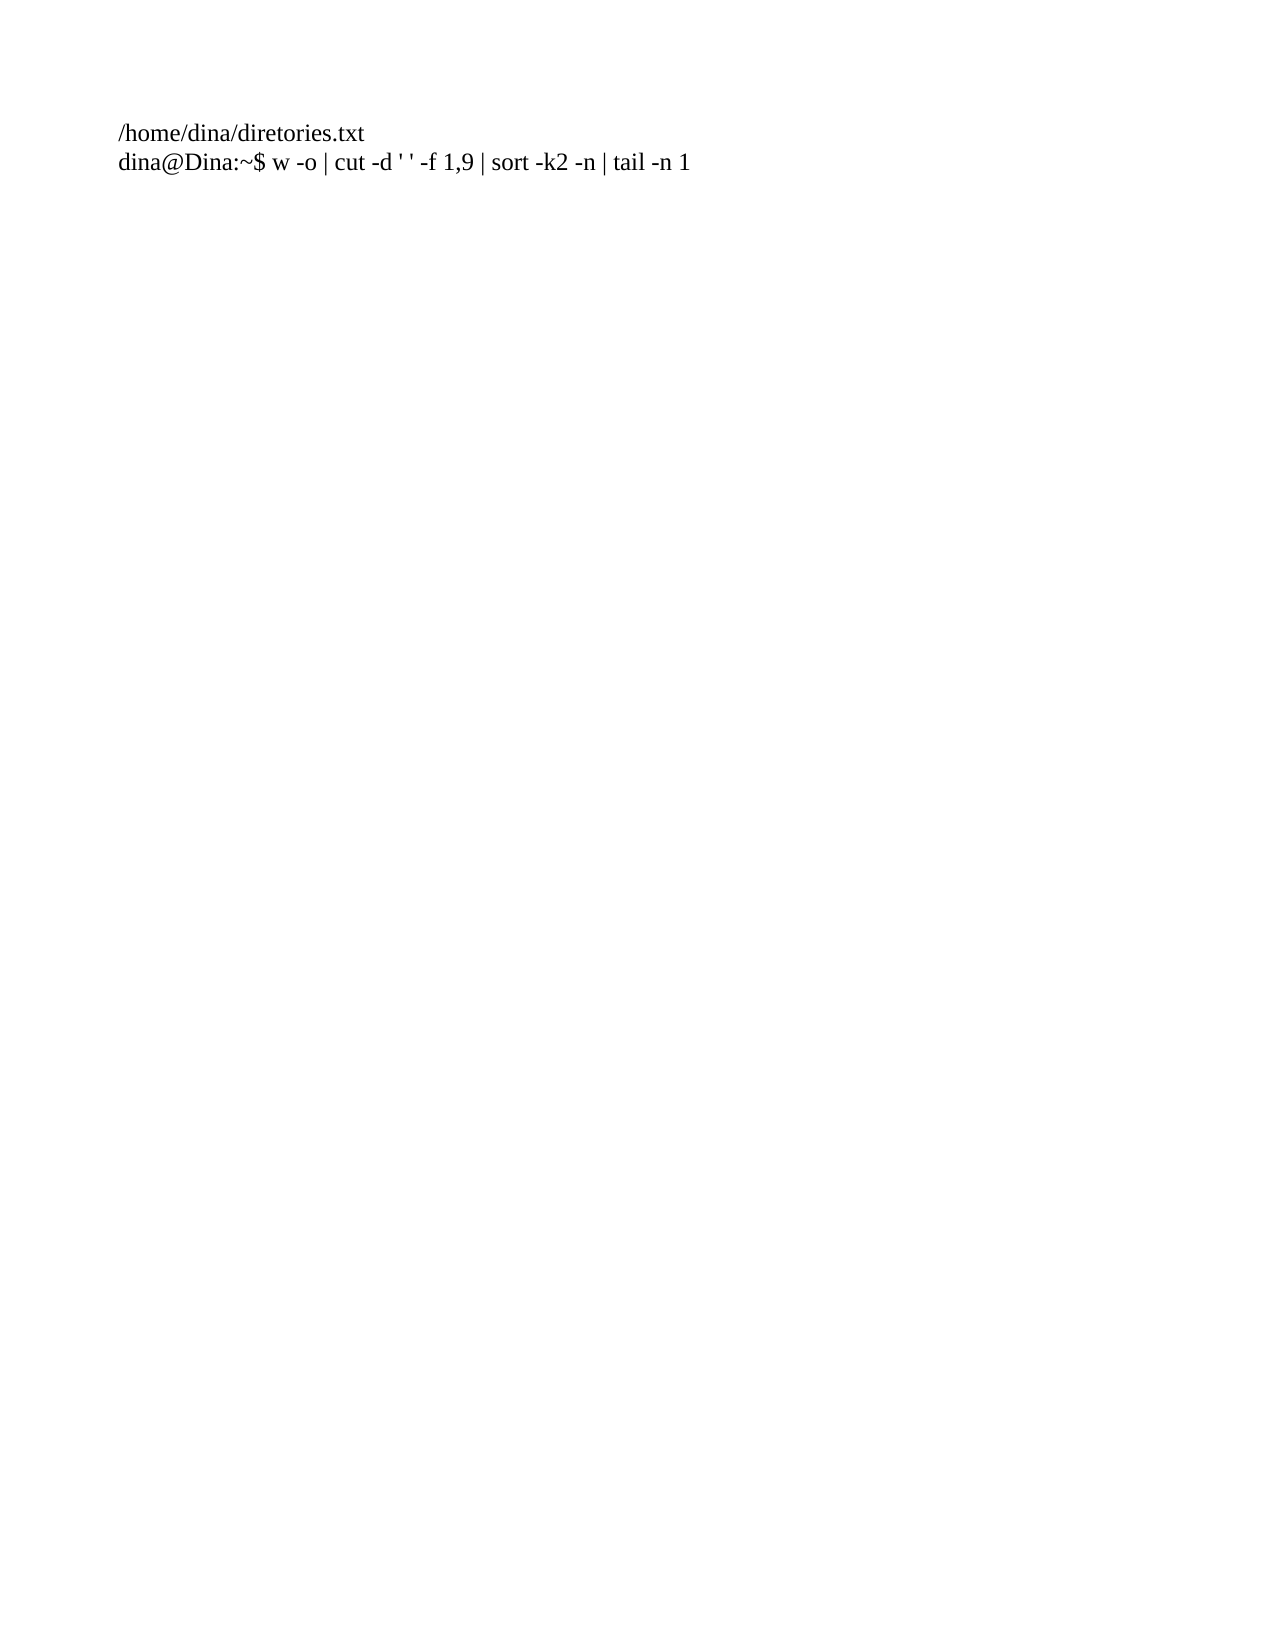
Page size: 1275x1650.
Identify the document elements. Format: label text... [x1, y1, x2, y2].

text dina@Dina:~$ w -o | cut -d ' ' -f 1,9 | sort -k2 -n | tail -n 1 [118, 147, 1157, 176]
text /home/dina/diretories.txt [118, 118, 1157, 147]
